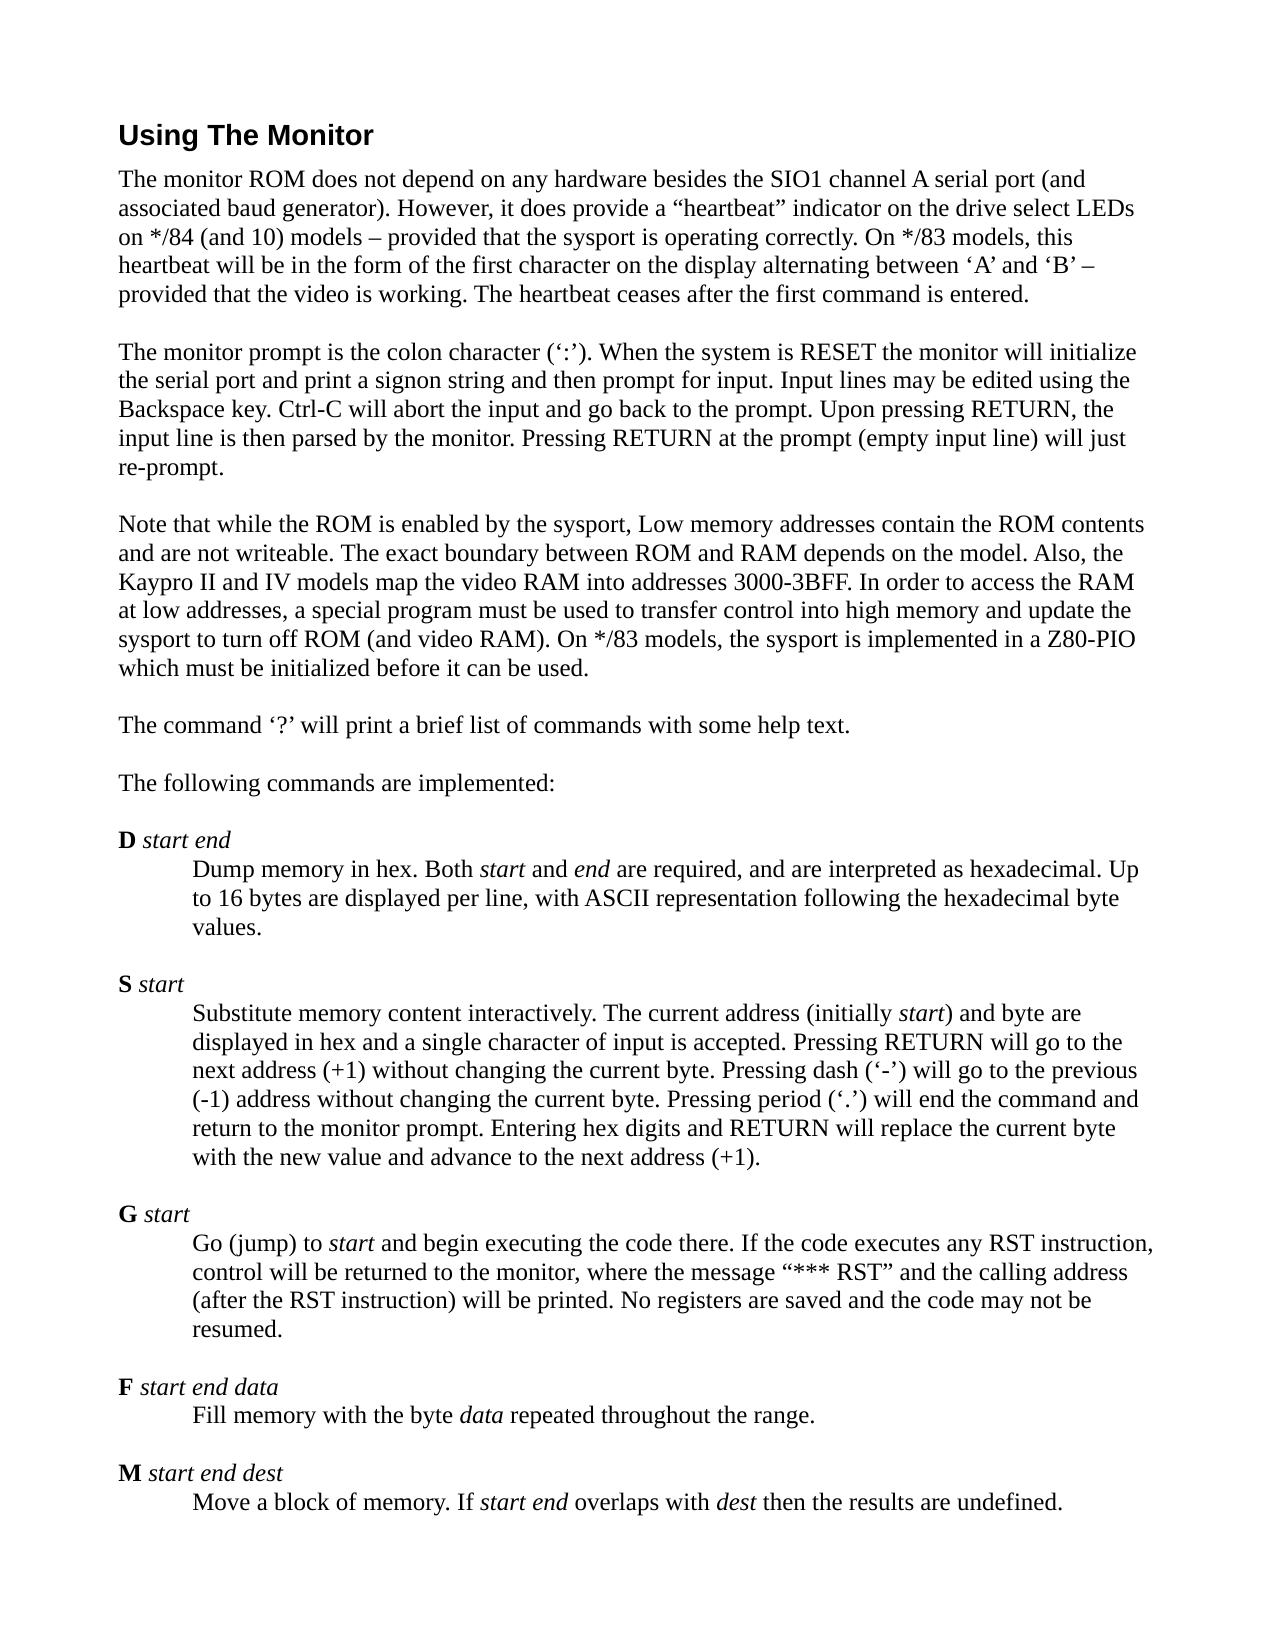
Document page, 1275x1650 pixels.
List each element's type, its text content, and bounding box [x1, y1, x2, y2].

text Go (jump) to start and begin executing the code there. If the code executes any RST instruction, control will be returned to the monitor, where the message “*** RST” and the calling address (after the RST instruction) will be printed. No registers are saved and the code may not be resumed. [192, 1228, 1157, 1343]
text M start end dest [118, 1458, 1157, 1487]
text Dump memory in hex. Both start and end are required, and are interpreted as hexadecimal. Up to 16 bytes are displayed per line, with ASCII representation following the hexadecimal byte values. [192, 854, 1157, 940]
text Move a block of memory. If start end overlaps with dest then the results are undefined. [192, 1487, 1157, 1515]
text The following commands are implemented: [118, 768, 1157, 797]
text Fill memory with the byte data repeated throughout the range. [192, 1400, 1157, 1429]
text The monitor prompt is the colon character (‘:’). When the system is RESET the monitor will initialize the serial port and print a signon string and then prompt for input. Input lines may be edited using the Backspace key. Ctrl-C will abort the input and go back to the prompt. Upon pressing RETURN, the input line is then parsed by the monitor. Pressing RETURN at the prompt (empty input line) will just re-prompt. [118, 337, 1157, 480]
text Substitute memory content interactively. The current address (initially start) and byte are displayed in hex and a single character of input is accepted. Pressing RETURN will go to the next address (+1) without changing the current byte. Pressing dash (‘-’) will go to the previous (-1) address without changing the current byte. Pressing period (‘.’) will end the command and return to the monitor prompt. Entering hex digits and RETURN will replace the current byte with the new value and advance to the next address (+1). [192, 998, 1157, 1170]
text S start [118, 969, 1157, 998]
subtitle Using The Monitor [118, 118, 1157, 152]
text F start end data [118, 1372, 1157, 1400]
text D start end [118, 825, 1157, 854]
text The monitor ROM does not depend on any hardware besides the SIO1 channel A serial port (and associated baud generator). However, it does provide a “heartbeat” indicator on the drive select LEDs on */84 (and 10) models – provided that the sysport is operating correctly. On */83 models, this heartbeat will be in the form of the first character on the display alternating between ‘A’ and ‘B’ – provided that the video is working. The heartbeat ceases after the first command is entered. [118, 164, 1157, 308]
text Note that while the ROM is enabled by the sysport, Low memory addresses contain the ROM contents and are not writeable. The exact boundary between ROM and RAM depends on the model. Also, the Kaypro II and IV models map the video RAM into addresses 3000-3BFF. In order to access the RAM at low addresses, a special program must be used to transfer control into high memory and update the sysport to turn off ROM (and video RAM). On */83 models, the sysport is implemented in a Z80-PIO which must be initialized before it can be used. [118, 509, 1157, 682]
text G start [118, 1199, 1157, 1228]
text The command ‘?’ will print a brief list of commands with some help text. [118, 710, 1157, 739]
